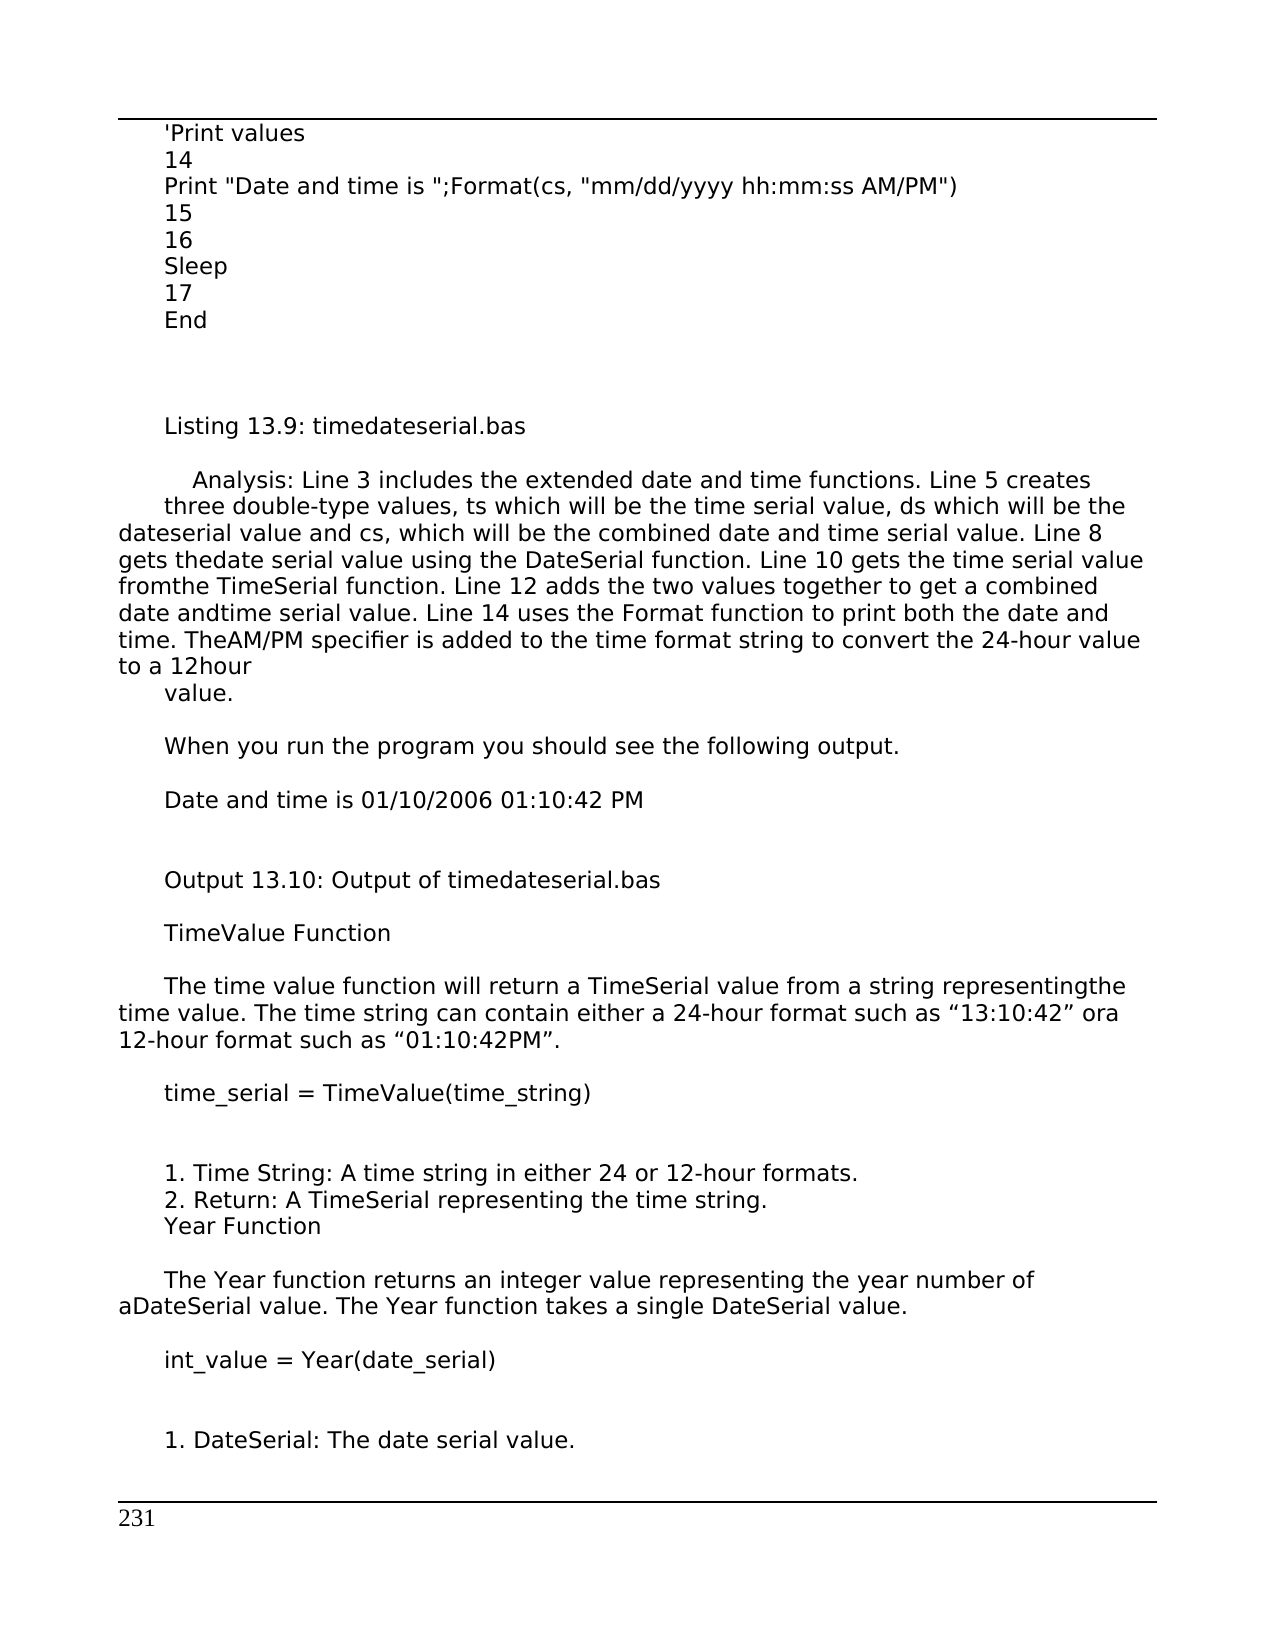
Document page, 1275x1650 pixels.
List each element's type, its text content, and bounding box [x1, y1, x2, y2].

text three double-type values, ts which will be the time serial value, ds which will be the dateserial value and cs, which will be the combined date and time serial value. Line 8 gets thedate serial value using the DateSerial function. Line 10 gets the time serial value fromthe TimeSerial function. Line 12 adds the two values together to get a combined date andtime serial value. Line 14 uses the Format function to print both the date and time. TheAM/PM specifier is added to the time format string to convert the 24-hour value to a 12hour [118, 493, 1157, 680]
text TimeValue Function [118, 920, 1157, 947]
text int_value = Year(date_serial) [118, 1347, 1157, 1373]
text 1. Time String: A time string in either 24 or 12-hour formats. [118, 1160, 1157, 1187]
text 1. DateSerial: The date serial value. [118, 1427, 1157, 1453]
text 16 [118, 227, 1157, 253]
text When you run the program you should see the following output. [118, 733, 1157, 760]
text value. [118, 680, 1157, 707]
text End [118, 307, 1157, 333]
text 2. Return: A TimeSerial representing the time string. [118, 1187, 1157, 1213]
text Year Function [118, 1213, 1157, 1240]
text Output 13.10: Output of timedateserial.bas [118, 867, 1157, 893]
text time_serial = TimeValue(time_string) [118, 1080, 1157, 1107]
text 17 [118, 280, 1157, 307]
text 14 [118, 147, 1157, 173]
text 'Print values [118, 120, 1157, 147]
text The time value function will return a TimeSerial value from a string representingthe time value. The time string can contain either a 24-hour format such as “13:10:42” ora 12-hour format such as “01:10:42PM”. [118, 973, 1157, 1053]
text Analysis: Line 3 includes the extended date and time functions. Line 5 creates [118, 467, 1157, 493]
text Sleep [118, 253, 1157, 280]
text 15 [118, 200, 1157, 227]
text Print "Date and time is ";Format(cs, "mm/dd/yyyy hh:mm:ss AM/PM") [118, 173, 1157, 200]
text Listing 13.9: timedateserial.bas [118, 413, 1157, 440]
text Date and time is 01/10/2006 01:10:42 PM [118, 787, 1157, 813]
text The Year function returns an integer value representing the year number of aDateSerial value. The Year function takes a single DateSerial value. [118, 1267, 1157, 1320]
